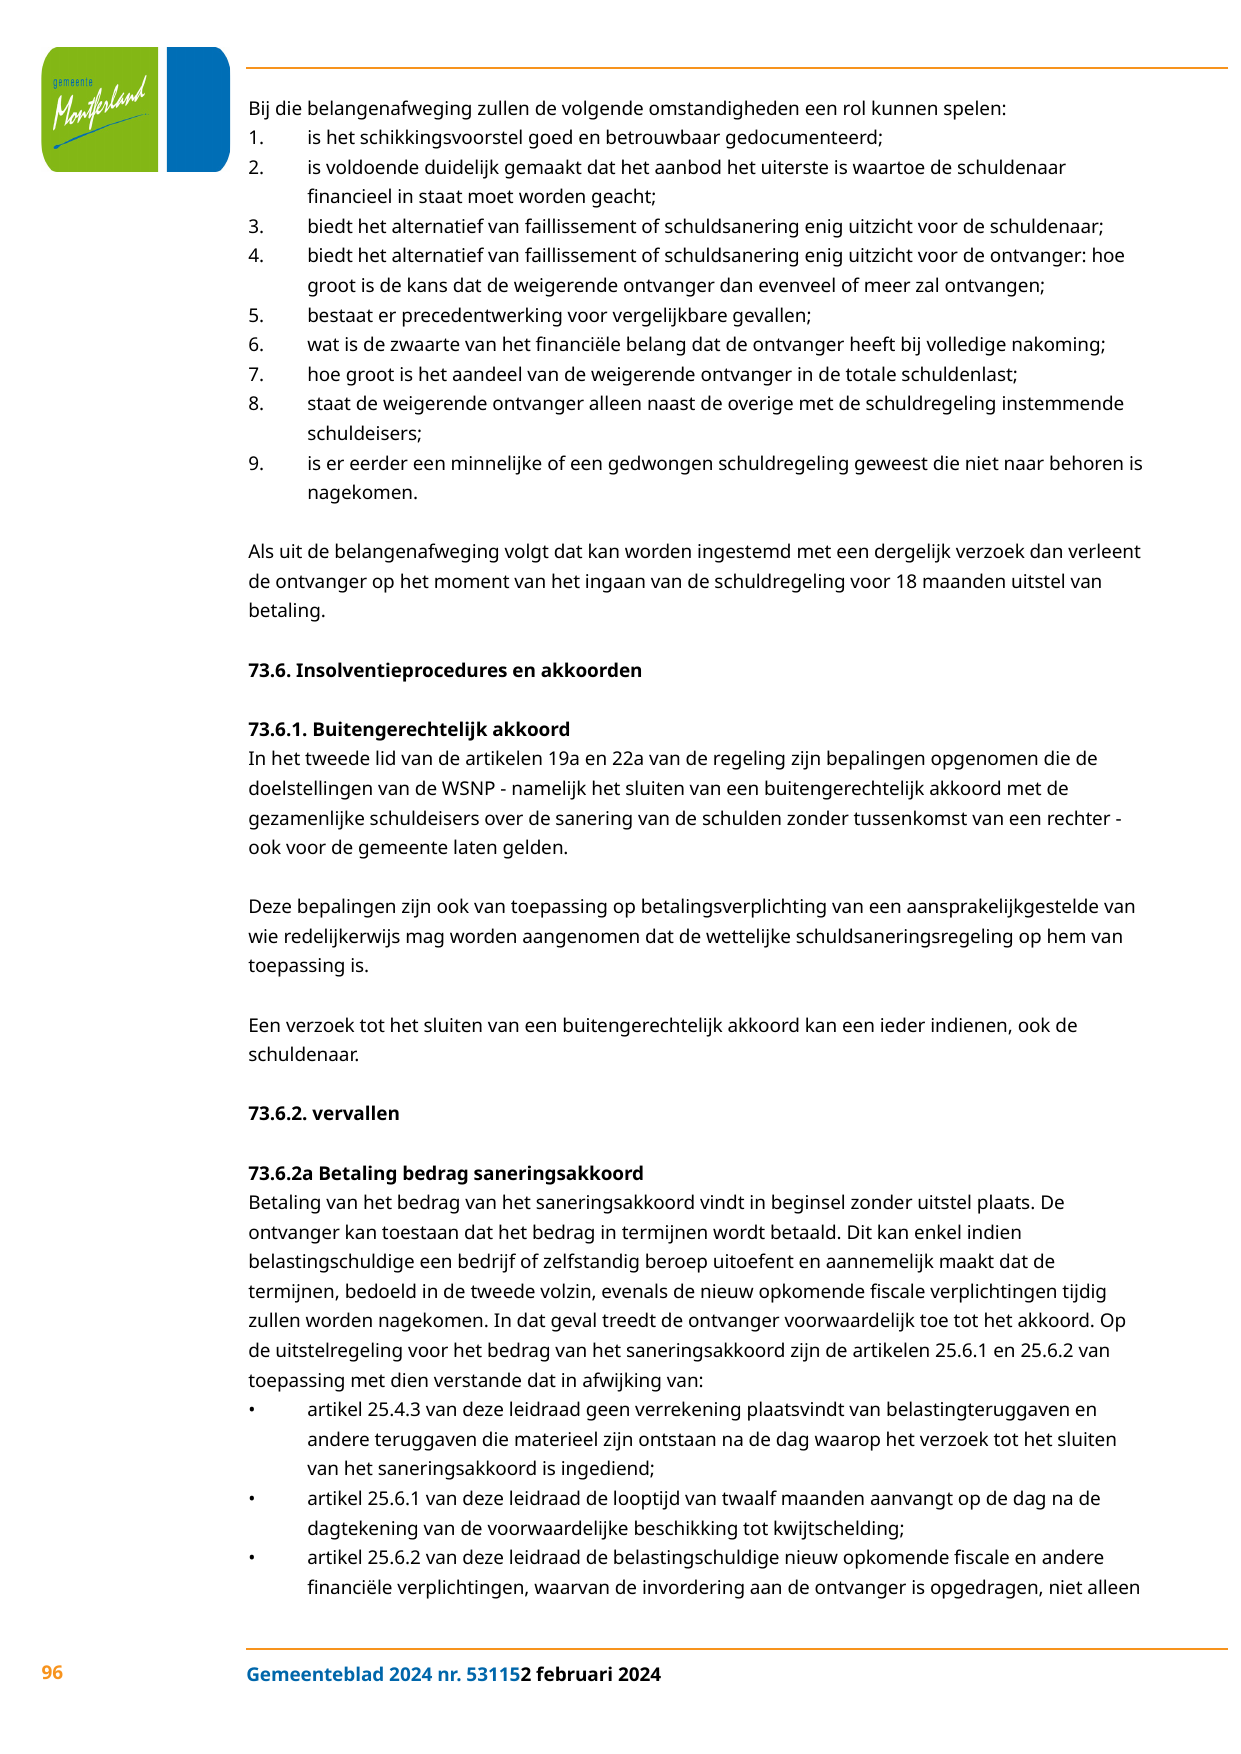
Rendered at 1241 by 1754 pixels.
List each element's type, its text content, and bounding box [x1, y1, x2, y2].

text Deze bepalingen zijn ook van toepassing op betalingsverplichting van een aansprakelijkgestelde van wie redelijkerwijs mag worden aangenomen dat de wettelijke schuldsaneringsregeling op hem van toepassing is. [248, 893, 1152, 978]
list is het schikkingsvoorstel goed en betrouwbaar gedocumenteerd; [248, 124, 1152, 150]
text 73.6. Insolventieprocedures en akkoorden [248, 657, 1152, 683]
list is er eerder een minnelijke of een gedwongen schuldregeling geweest die niet naar behoren is nagekomen. [248, 450, 1152, 505]
text Als uit de belangenafweging volgt dat kan worden ingestemd met een dergelijk verzoek dan verleent de ontvanger op het moment van het ingaan van de schuldregeling voor 18 maanden uitstel van betaling. [248, 538, 1152, 623]
list staat de weigerende ontvanger alleen naast de overige met de schuldregeling instemmende schuldeisers; [248, 391, 1152, 446]
list artikel 25.6.1 van deze leidraad de looptijd van twaalf maanden aanvangt op de dag na de dagtekening van de voorwaardelijke beschikking tot kwijtschelding; [248, 1485, 1152, 1541]
text 73.6.2. vervallen [248, 1101, 1152, 1126]
list artikel 25.6.2 van deze leidraad de belastingschuldige nieuw opkomende fiscale en andere financiële verplichtingen, waarvan de invordering aan de ontvanger is opgedragen, niet alleen [248, 1544, 1152, 1600]
text Betaling van het bedrag van het saneringsakkoord vindt in beginsel zonder uitstel plaats. De ontvanger kan toestaan dat het bedrag in termijnen wordt betaald. Dit kan enkel indien belastingschuldige een bedrijf of zelfstandig beroep uitoefent en aannemelijk maakt dat de termijnen, bedoeld in de tweede volzin, evenals de nieuw opkomende fiscale verplichtingen tijdig zullen worden nagekomen. In dat geval treedt de ontvanger voorwaardelijk toe tot het akkoord. Op de uitstelregeling voor het bedrag van het saneringsakkoord zijn de artikelen 25.6.1 en 25.6.2 van toepassing met dien verstande dat in afwijking van: [248, 1189, 1152, 1393]
text 73.6.1. Buitengerechtelijk akkoord [248, 716, 1152, 742]
list bestaat er precedentwerking voor vergelijkbare gevallen; [248, 302, 1152, 328]
list wat is de zwaarte van het financiële belang dat de ontvanger heeft bij volledige nakoming; [248, 331, 1152, 357]
list biedt het alternatief van faillissement of schuldsanering enig uitzicht voor de ontvanger: hoe groot is de kans dat de weigerende ontvanger dan evenveel of meer zal ontvangen; [248, 243, 1152, 298]
text Bij die belangenafweging zullen de volgende omstandigheden een rol kunnen spelen: [248, 95, 1152, 121]
list hoe groot is het aandeel van de weigerende ontvanger in de totale schuldenlast; [248, 361, 1152, 387]
text In het tweede lid van de artikelen 19a en 22a van de regeling zijn bepalingen opgenomen die de doelstellingen van de WSNP - namelijk het sluiten van een buitengerechtelijk akkoord met de gezamenlijke schuldeisers over de sanering van de schulden zonder tussenkomst van een rechter - ook voor de gemeente laten gelden. [248, 746, 1152, 860]
text 73.6.2a Betaling bedrag saneringsakkoord [248, 1160, 1152, 1186]
list is voldoende duidelijk gemaakt dat het aanbod het uiterste is waartoe de schuldenaar financieel in staat moet worden geacht; [248, 154, 1152, 209]
list biedt het alternatief van faillissement of schuldsanering enig uitzicht voor de schuldenaar; [248, 213, 1152, 239]
picture [41, 47, 231, 172]
text Een verzoek tot het sluiten van een buitengerechtelijk akkoord kan een ieder indienen, ook de schuldenaar. [248, 1012, 1152, 1067]
list artikel 25.4.3 van deze leidraad geen verrekening plaatsvindt van belastingteruggaven en andere teruggaven die materieel zijn ontstaan na de dag waarop het verzoek tot het sluiten van het saneringsakkoord is ingediend; [248, 1396, 1152, 1481]
